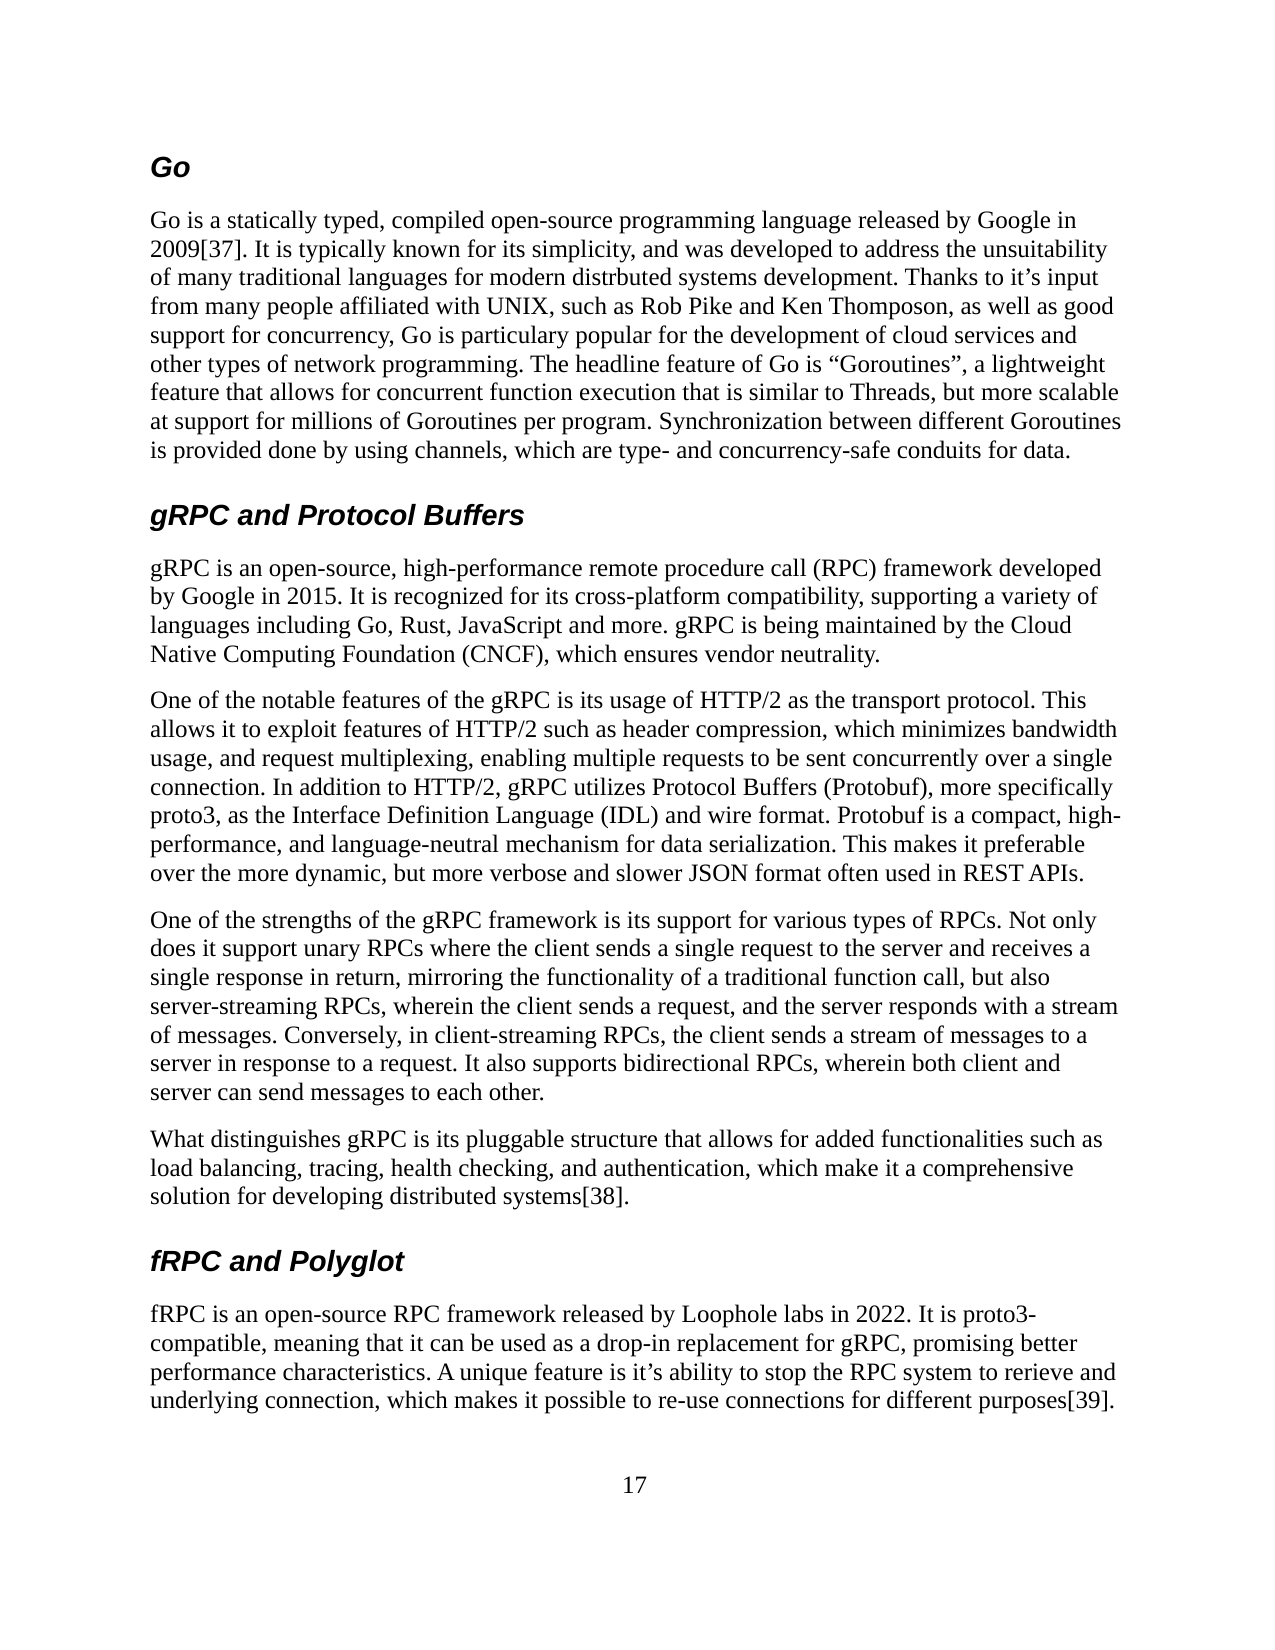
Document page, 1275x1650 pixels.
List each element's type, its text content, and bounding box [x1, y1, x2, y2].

text gRPC is an open-source, high-performance remote procedure call (RPC) framework developed by Google in 2015. It is recognized for its cross-platform compatibility, supporting a variety of languages including Go, Rust, JavaScript and more. gRPC is being maintained by the Cloud Native Computing Foundation (CNCF), which ensures vendor neutrality. [150, 553, 1125, 668]
text fRPC is an open-source RPC framework released by Loophole labs in 2022. It is proto3-compatible, meaning that it can be used as a drop-in replacement for gRPC, promising better performance characteristics. A unique feature is it’s ability to stop the RPC system to rerieve and underlying connection, which makes it possible to re-use connections for different purposes[39]. [150, 1299, 1125, 1414]
subtitle gRPC and Protocol Buffers [150, 498, 1125, 531]
subtitle fRPC and Polyglot [150, 1244, 1125, 1278]
text One of the strengths of the gRPC framework is its support for various types of RPCs. Not only does it support unary RPCs where the client sends a single request to the server and receives a single response in return, mirroring the functionality of a traditional function call, but also server-streaming RPCs, wherein the client sends a request, and the server responds with a stream of messages. Conversely, in client-streaming RPCs, the client sends a stream of messages to a server in response to a request. It also supports bidirectional RPCs, wherein both client and server can send messages to each other. [150, 905, 1125, 1106]
text What distinguishes gRPC is its pluggable structure that allows for added functionalities such as load balancing, tracing, health checking, and authentication, which make it a comprehensive solution for developing distributed systems[38]. [150, 1124, 1125, 1210]
subtitle Go [150, 150, 1125, 183]
text Go is a statically typed, compiled open-source programming language released by Google in 2009[37]. It is typically known for its simplicity, and was developed to address the unsuitability of many traditional languages for modern distrbuted systems development. Thanks to it’s input from many people affiliated with UNIX, such as Rob Pike and Ken Thomposon, as well as good support for concurrency, Go is particulary popular for the development of cloud services and other types of network programming. The headline feature of Go is “Goroutines”, a lightweight feature that allows for concurrent function execution that is similar to Threads, but more scalable at support for millions of Goroutines per program. Synchronization between different Goroutines is provided done by using channels, which are type- and concurrency-safe conduits for data. [150, 205, 1125, 464]
text One of the notable features of the gRPC is its usage of HTTP/2 as the transport protocol. This allows it to exploit features of HTTP/2 such as header compression, which minimizes bandwidth usage, and request multiplexing, enabling multiple requests to be sent concurrently over a single connection. In addition to HTTP/2, gRPC utilizes Protocol Buffers (Protobuf), more specifically proto3, as the Interface Definition Language (IDL) and wire format. Protobuf is a compact, high-performance, and language-neutral mechanism for data serialization. This makes it preferable over the more dynamic, but more verbose and slower JSON format often used in REST APIs. [150, 686, 1125, 887]
